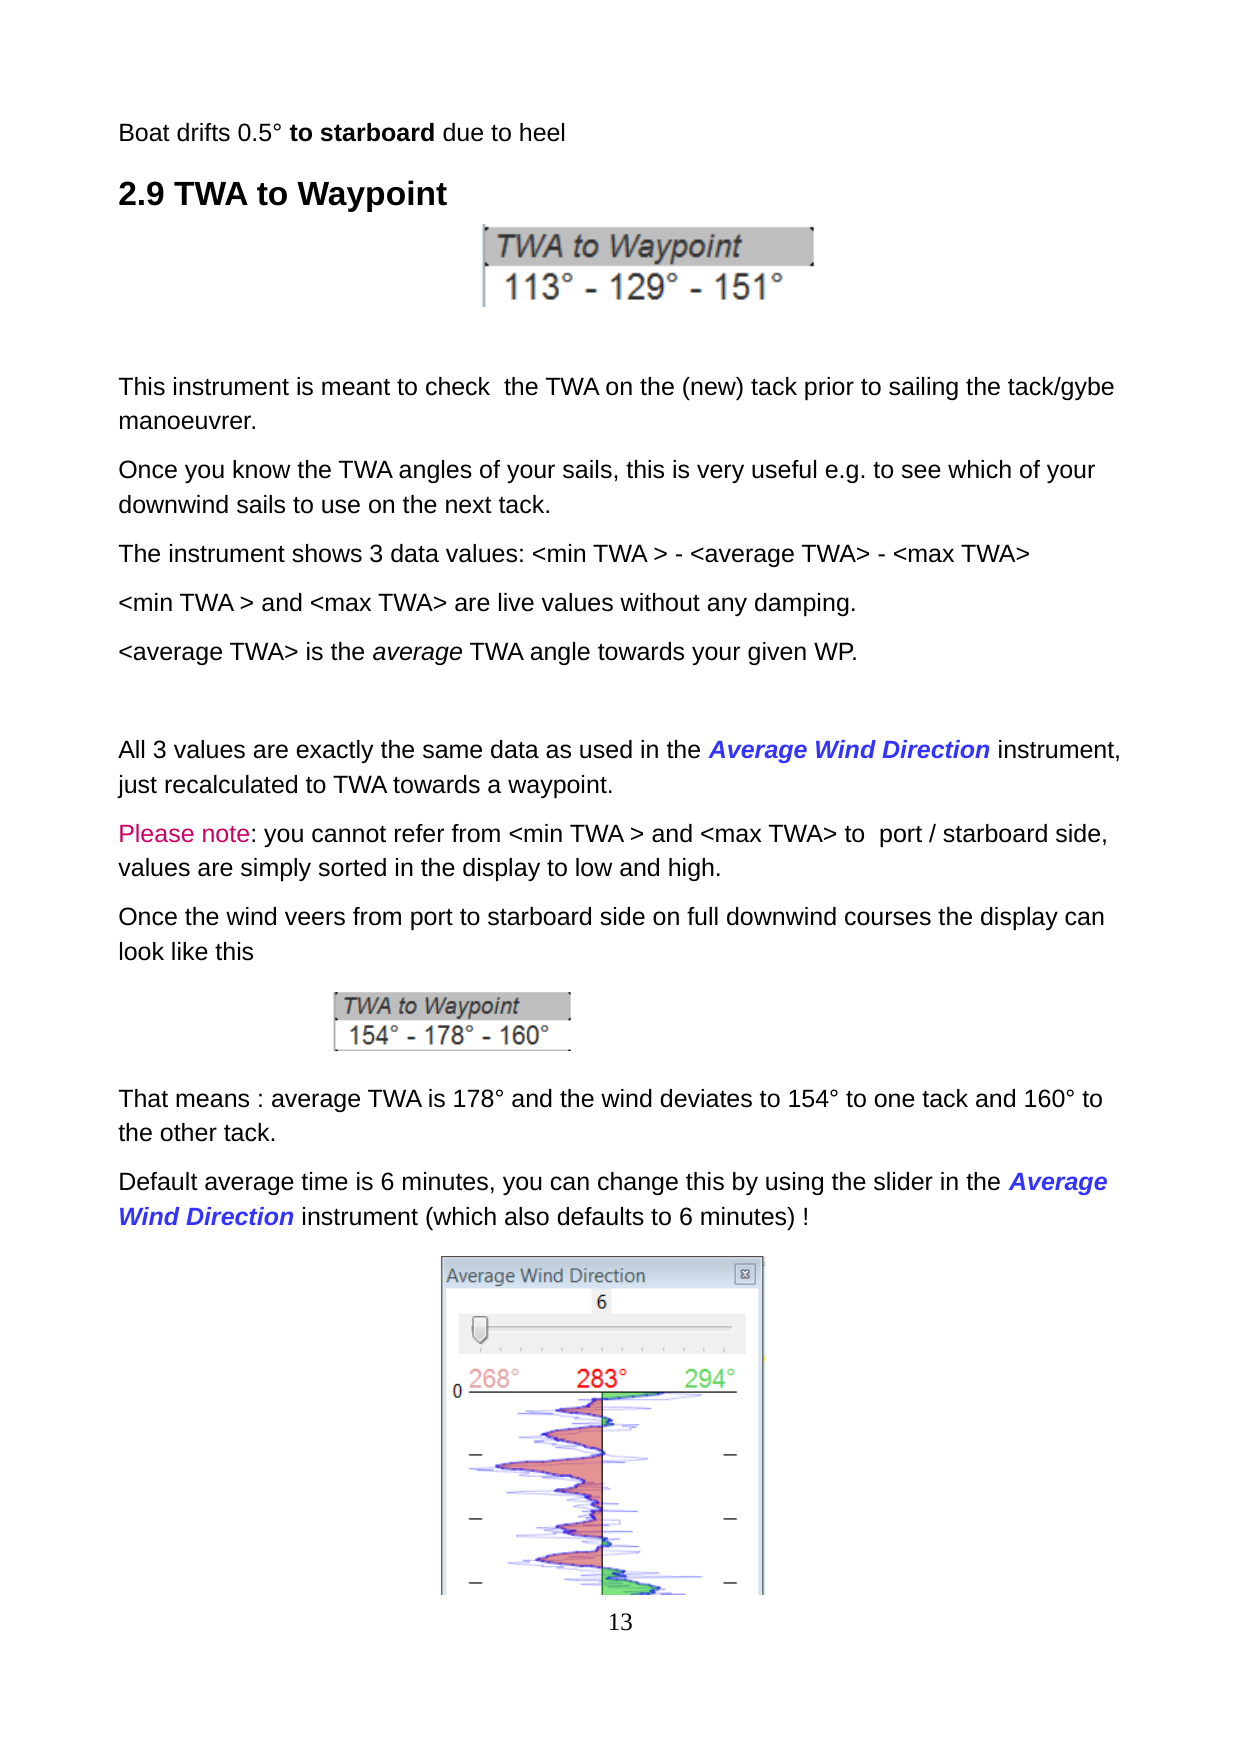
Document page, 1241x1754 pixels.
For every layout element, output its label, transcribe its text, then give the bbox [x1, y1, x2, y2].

text Please note: you cannot refer from <min TWA > and <max TWA> to port / starboard side, values are simply sorted in the display to low and high. [118, 819, 1122, 882]
picture [440, 1256, 766, 1595]
text All 3 values are exactly the same data as used in the Average Wind Direction instrument, just recalculated to TWA towards a waypoint. [118, 735, 1122, 798]
text Once you know the TWA angles of your sails, this is very useful e.g. to see which of your downwind sails to use on the next tack. [118, 455, 1122, 518]
text The instrument shows 3 data values: <min TWA > - <average TWA> - <max TWA> [118, 539, 1122, 568]
subtitle 2.9 TWA to Waypoint [118, 173, 1122, 212]
text This instrument is meant to check the TWA on the (new) tack prior to sailing the tack/gybe manoeuvrer. [118, 372, 1122, 435]
text <min TWA > and <max TWA> are live values without any damping. [118, 588, 1122, 617]
text Once the wind veers from port to starboard side on full downwind courses the display can look like this [118, 902, 1122, 965]
picture [482, 224, 814, 307]
text Boat drifts 0.5° to starboard due to heel [118, 118, 1122, 147]
text Default average time is 6 minutes, you can change this by using the slider in the Average Wind Direction instrument (which also defaults to 6 minutes) ! [118, 1167, 1122, 1231]
text <average TWA> is the average TWA angle towards your given WP. [118, 637, 1122, 666]
text That means : average TWA is 178° and the wind deviates to 154° to one tack and 160° to the other tack. [118, 1084, 1122, 1147]
picture [333, 992, 571, 1051]
